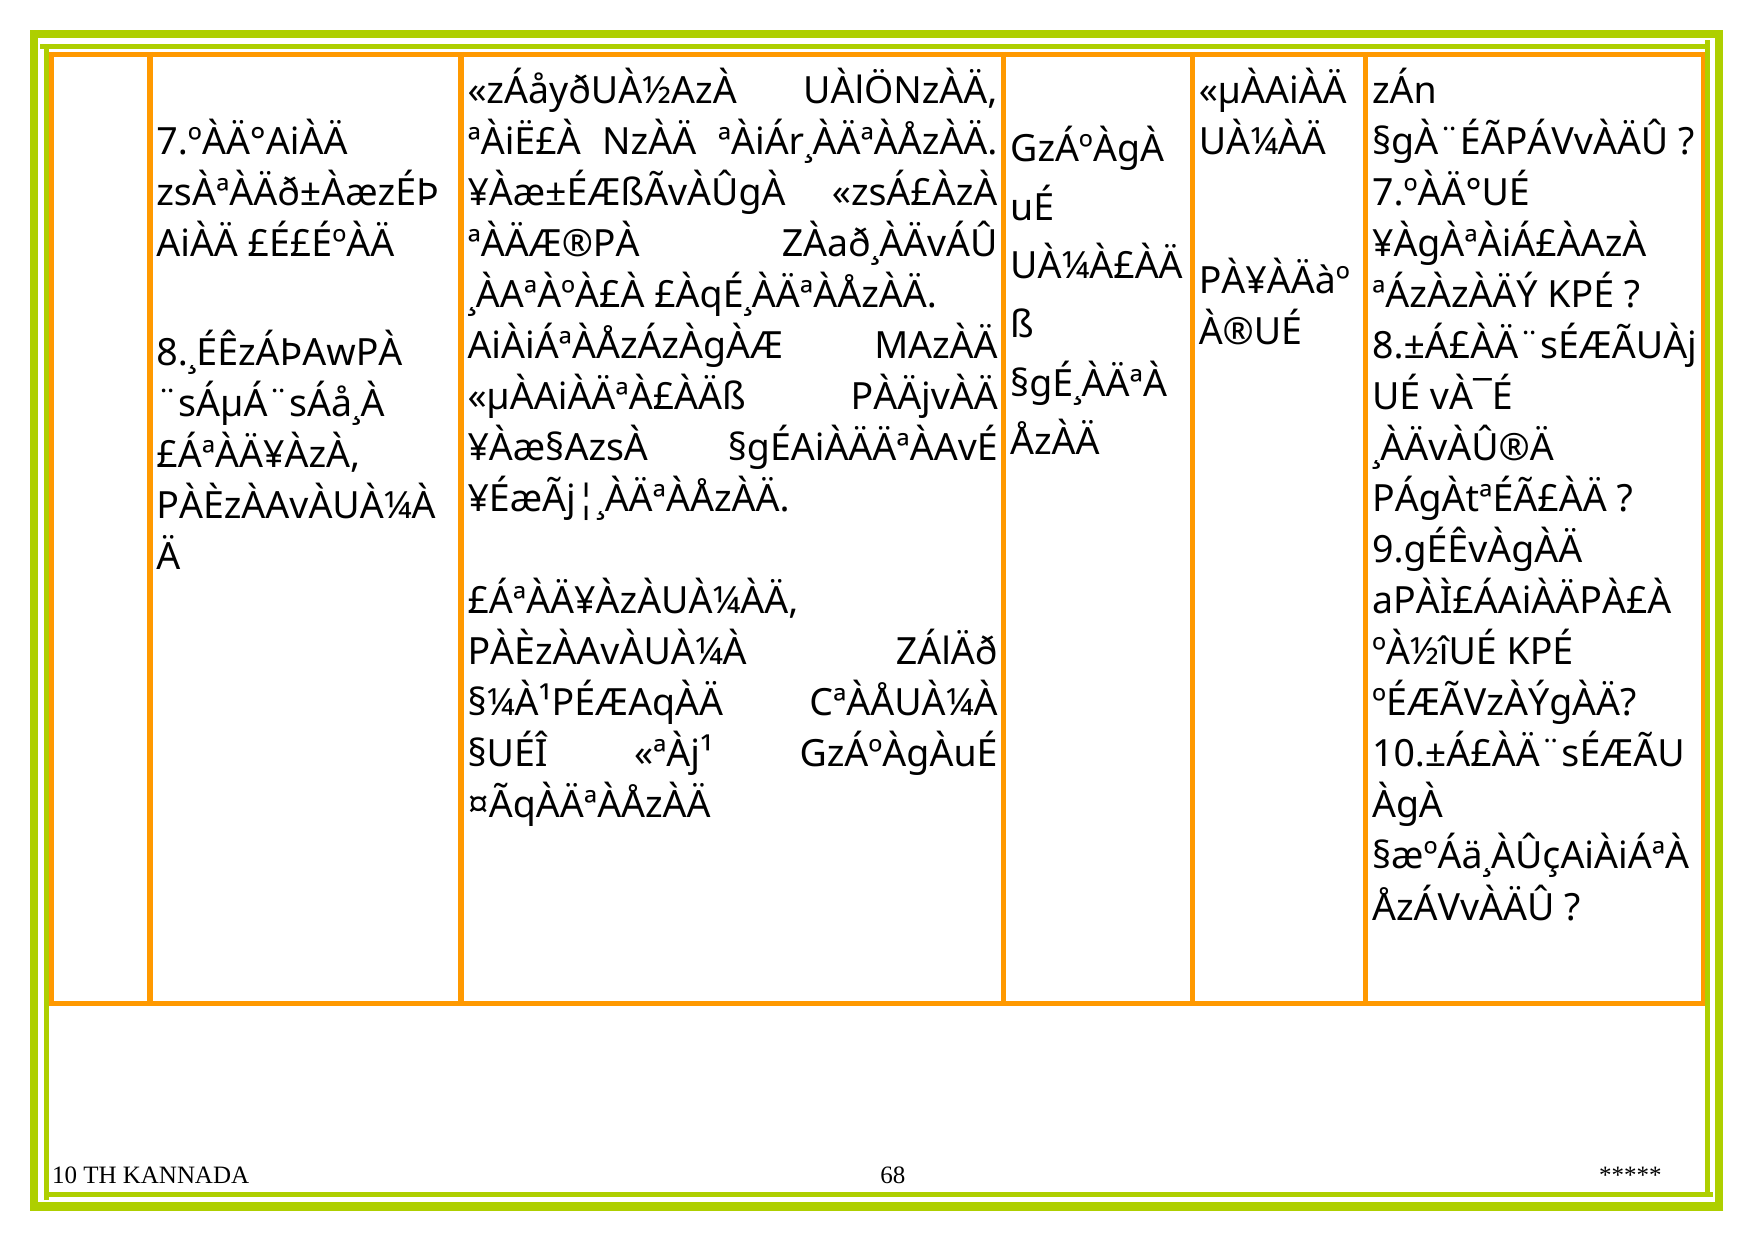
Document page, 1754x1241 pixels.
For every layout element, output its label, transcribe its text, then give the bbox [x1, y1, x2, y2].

table_cell GzÁºÀgÀuÉ UÀ¼À£ÀÄß §gÉ¸ÀÄªÀÅzÀÄ [1006, 57, 1190, 1001]
table_cell «zÁåyðUÀ½AzÀ UÀlÖNzÀÄ, ªÀiË£À NzÀÄ ªÀiÁr¸ÀÄªÀÅzÀÄ. ¥Àæ±ÉÆßÃvÀÛgÀ «zsÁ£ÀzÀ ªÀÄÆ®PÀ ZÀað¸ÀÄvÁÛ ¸ÀAªÀºÀ£À £ÀqÉ¸ÀÄªÀÅzÀÄ. AiÀiÁªÀÅzÁzÀgÀÆ MAzÀÄ «µÀAiÀÄªÀ£ÀÄß PÀÄjvÀÄ ¥Àæ§AzsÀ §gÉAiÀÄÄªÀAvÉ ¥ÉæÃj¦¸ÀÄªÀÅzÀÄ. £ÁªÀÄ¥ÀzÀUÀ¼ÀÄ, PÀÈzÀAvÀUÀ¼À ZÁlÄð §¼À¹PÉÆAqÀÄ CªÀÅUÀ¼À §UÉÎ «ªÀj¹ GzÁºÀgÀuÉ ¤ÃqÀÄªÀÅzÀÄ [464, 57, 1001, 1001]
table_cell [54, 57, 147, 1001]
table_cell «µÀAiÀÄUÀ¼ÀÄ PÀ¥ÀÄàºÀ®UÉ [1195, 57, 1363, 1001]
table_cell zÁn §gÀ¨ÉÃPÁVvÀÄÛ ? 7.ºÀÄ°UÉ ¥ÀgÀªÀiÁ£ÀAzÀ ªÁzÀzÀÄÝ KPÉ ?8.±Á£ÀÄ¨sÉÆÃUÀjUÉ vÀ¯É ¸ÀÄvÀÛ®Ä PÁgÀtªÉÃ£ÀÄ ?9.gÉÊvÀgÀÄ aPÀÌ£ÁAiÀÄPÀ£À ºÀ½îUÉ KPÉ ºÉÆÃVzÀÝgÀÄ?10.±Á£ÀÄ¨sÉÆÃUÀgÀ §æºÁä¸ÀÛçAiÀiÁªÀÅzÁVvÀÄÛ ? [1368, 57, 1701, 1001]
table_cell 7.ºÀÄ°AiÀÄ zsÀªÀÄð±ÀæzÉÞAiÀÄ £É£ÉºÀÄ 8.¸ÉÊzÁÞAwPÀ ¨sÁµÁ¨sÁå¸À £ÁªÀÄ¥ÀzÀ, PÀÈzÀAvÀUÀ¼ÀÄ [153, 57, 458, 1001]
